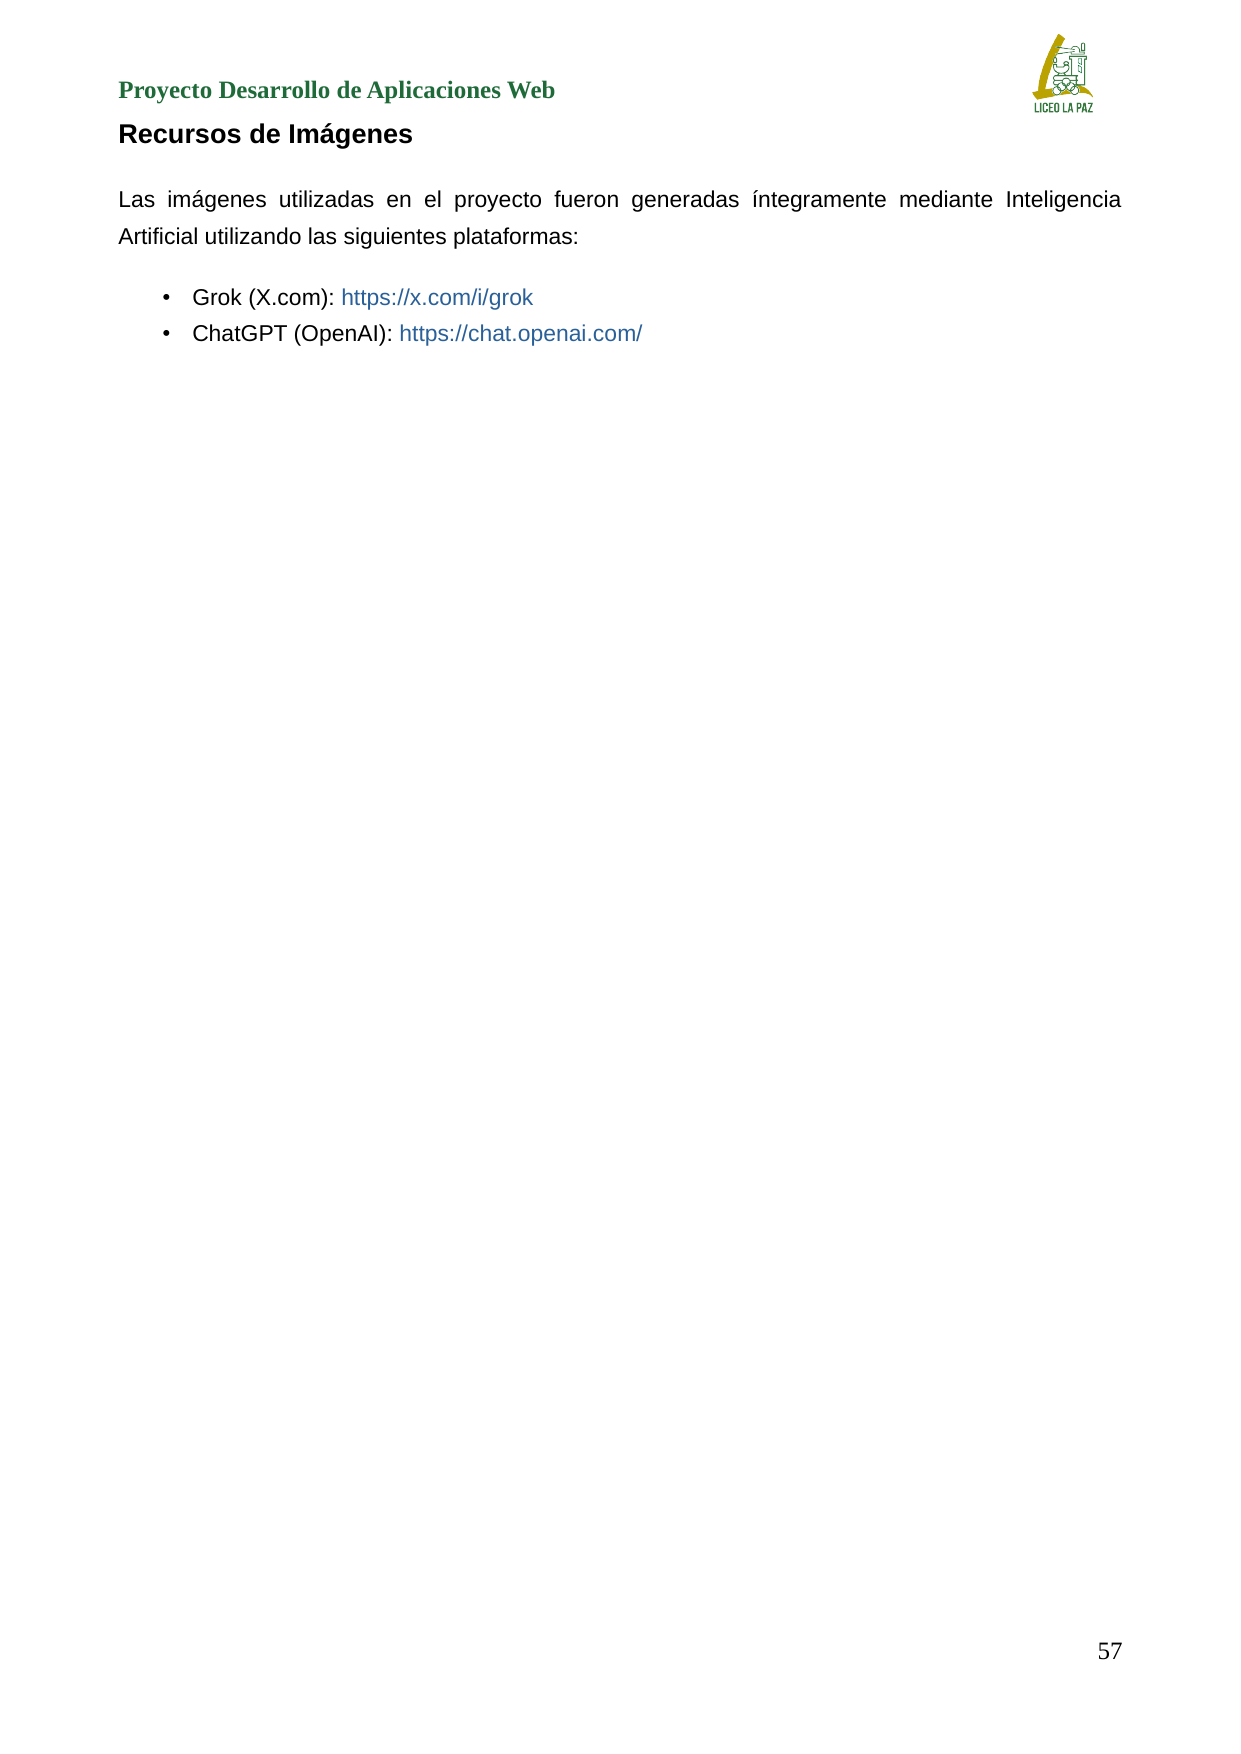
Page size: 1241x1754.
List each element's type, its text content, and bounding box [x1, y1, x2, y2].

list Grok (X.com): https://x.com/i/grok [162, 284, 1122, 310]
picture [1025, 26, 1100, 121]
subtitle Recursos de Imágenes [118, 118, 1122, 149]
text Las imágenes utilizadas en el proyecto fueron generadas íntegramente mediante Inteligencia Artificial utilizando las siguientes plataformas: [118, 186, 1122, 249]
list ChatGPT (OpenAI): https://chat.openai.com/ [162, 320, 1122, 347]
